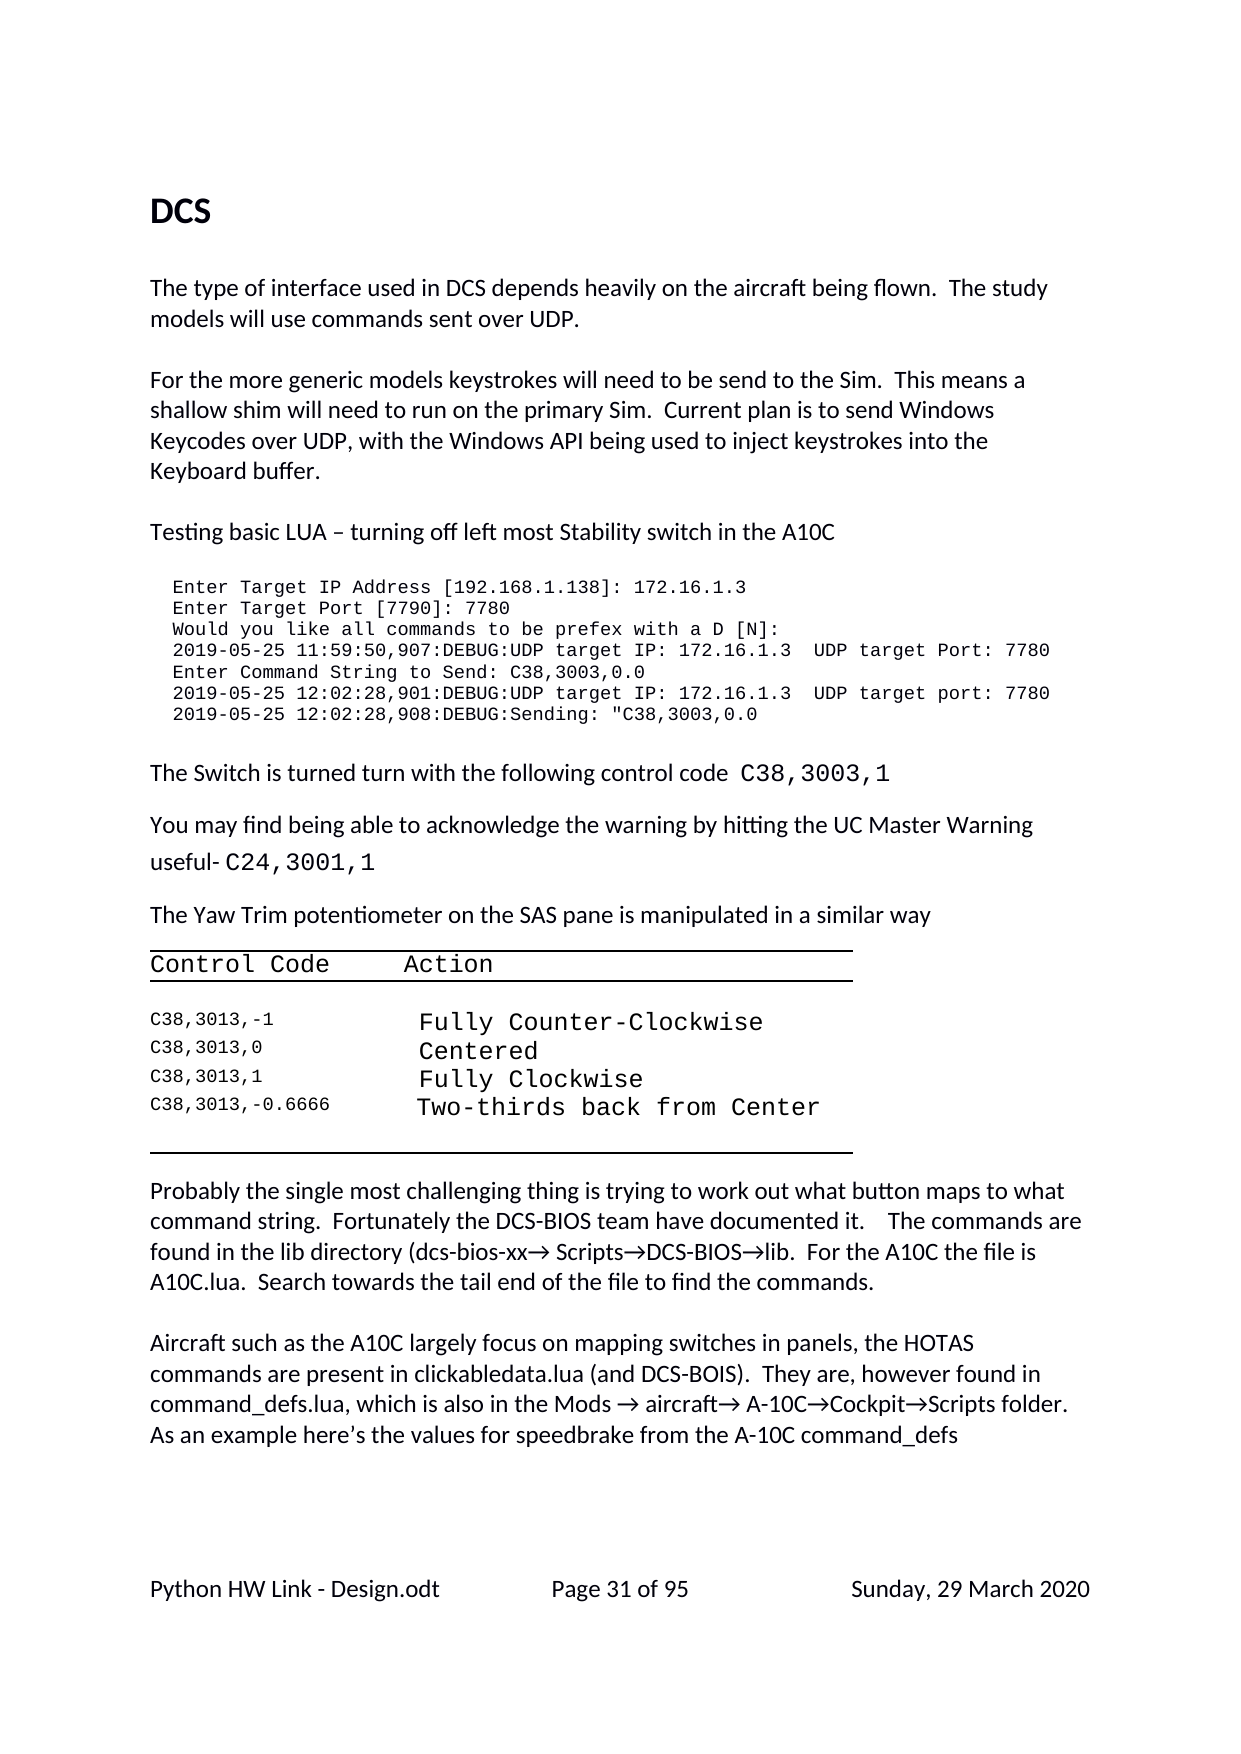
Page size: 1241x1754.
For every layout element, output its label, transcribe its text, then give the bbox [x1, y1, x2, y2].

text For the more generic models keystrokes will need to be send to the Sim. This means a shallow shim will need to run on the primary Sim. Current plan is to send Windows Keycodes over UDP, with the Windows API being used to inject keystrokes into the Keyboard buffer. [150, 364, 1090, 486]
table_cell C38,3013,1 [150, 1067, 403, 1095]
table_header Action [404, 952, 853, 980]
table_cell C38,3013,0 [150, 1038, 403, 1067]
text The Yaw Trim potentiometer on the SAS pane is manipulated in a similar way [150, 899, 1090, 929]
text The type of interface used in DCS depends heavily on the aircraft being flown. The study models will use commands sent over UDP. [150, 272, 1090, 333]
text 2019-05-25 12:02:28,901:DEBUG:UDP target IP: 172.16.1.3 UDP target port: 7780 [150, 684, 1090, 705]
table_cell Fully Clockwise [404, 1067, 853, 1095]
text 2019-05-25 11:59:50,907:DEBUG:UDP target IP: 172.16.1.3 UDP target Port: 7780 [150, 641, 1090, 662]
text The Switch is turned turn with the following control code C38,3003,1 [150, 757, 1090, 788]
text Enter Command String to Send: C38,3003,0.0 [150, 662, 1090, 684]
text Enter Target Port [7790]: 7780 [150, 599, 1090, 620]
text Enter Target IP Address [192.168.1.138]: 172.16.1.3 [150, 577, 1090, 599]
table_cell [404, 982, 853, 1010]
text Testing basic LUA – turning off left most Stability switch in the A10C [150, 516, 1090, 547]
table_cell [150, 1123, 403, 1152]
text Aircraft such as the A10C largely focus on mapping switches in panels, the HOTAS commands are present in clickabledata.lua (and DCS-BOIS). They are, however found in command_defs.lua, which is also in the Mods → aircraft→ A-10C→Cockpit→Scripts folder. As an example here’s the values for speedbrake from the A-10C command_defs [150, 1327, 1090, 1449]
table_header Control Code [150, 952, 403, 980]
table_cell C38,3013,-0.6666 [150, 1095, 403, 1123]
subtitle DCS [150, 187, 1090, 233]
table_cell C38,3013,-1 [150, 1010, 403, 1038]
table_cell Fully Counter-Clockwise [404, 1010, 853, 1038]
table_cell Centered [404, 1038, 853, 1067]
table_cell Two-thirds back from Center [404, 1095, 853, 1123]
text 2019-05-25 12:02:28,908:DEBUG:Sending: "C38,3003,0.0 [150, 705, 1090, 726]
text You may find being able to acknowledge the warning by hitting the UC Master Warning useful- C24,3001,1 [150, 810, 1090, 878]
text Probably the single most challenging thing is trying to work out what button maps to what command string. Fortunately the DCS-BIOS team have documented it. The commands are found in the lib directory (dcs-bios-xx→ Scripts→DCS-BIOS→lib. For the A10C the file is A10C.lua. Search towards the tail end of the file to find the commands. [150, 1175, 1090, 1297]
text Would you like all commands to be prefex with a D [N]: [150, 620, 1090, 641]
table_cell [150, 982, 403, 1010]
table_cell [404, 1123, 853, 1152]
